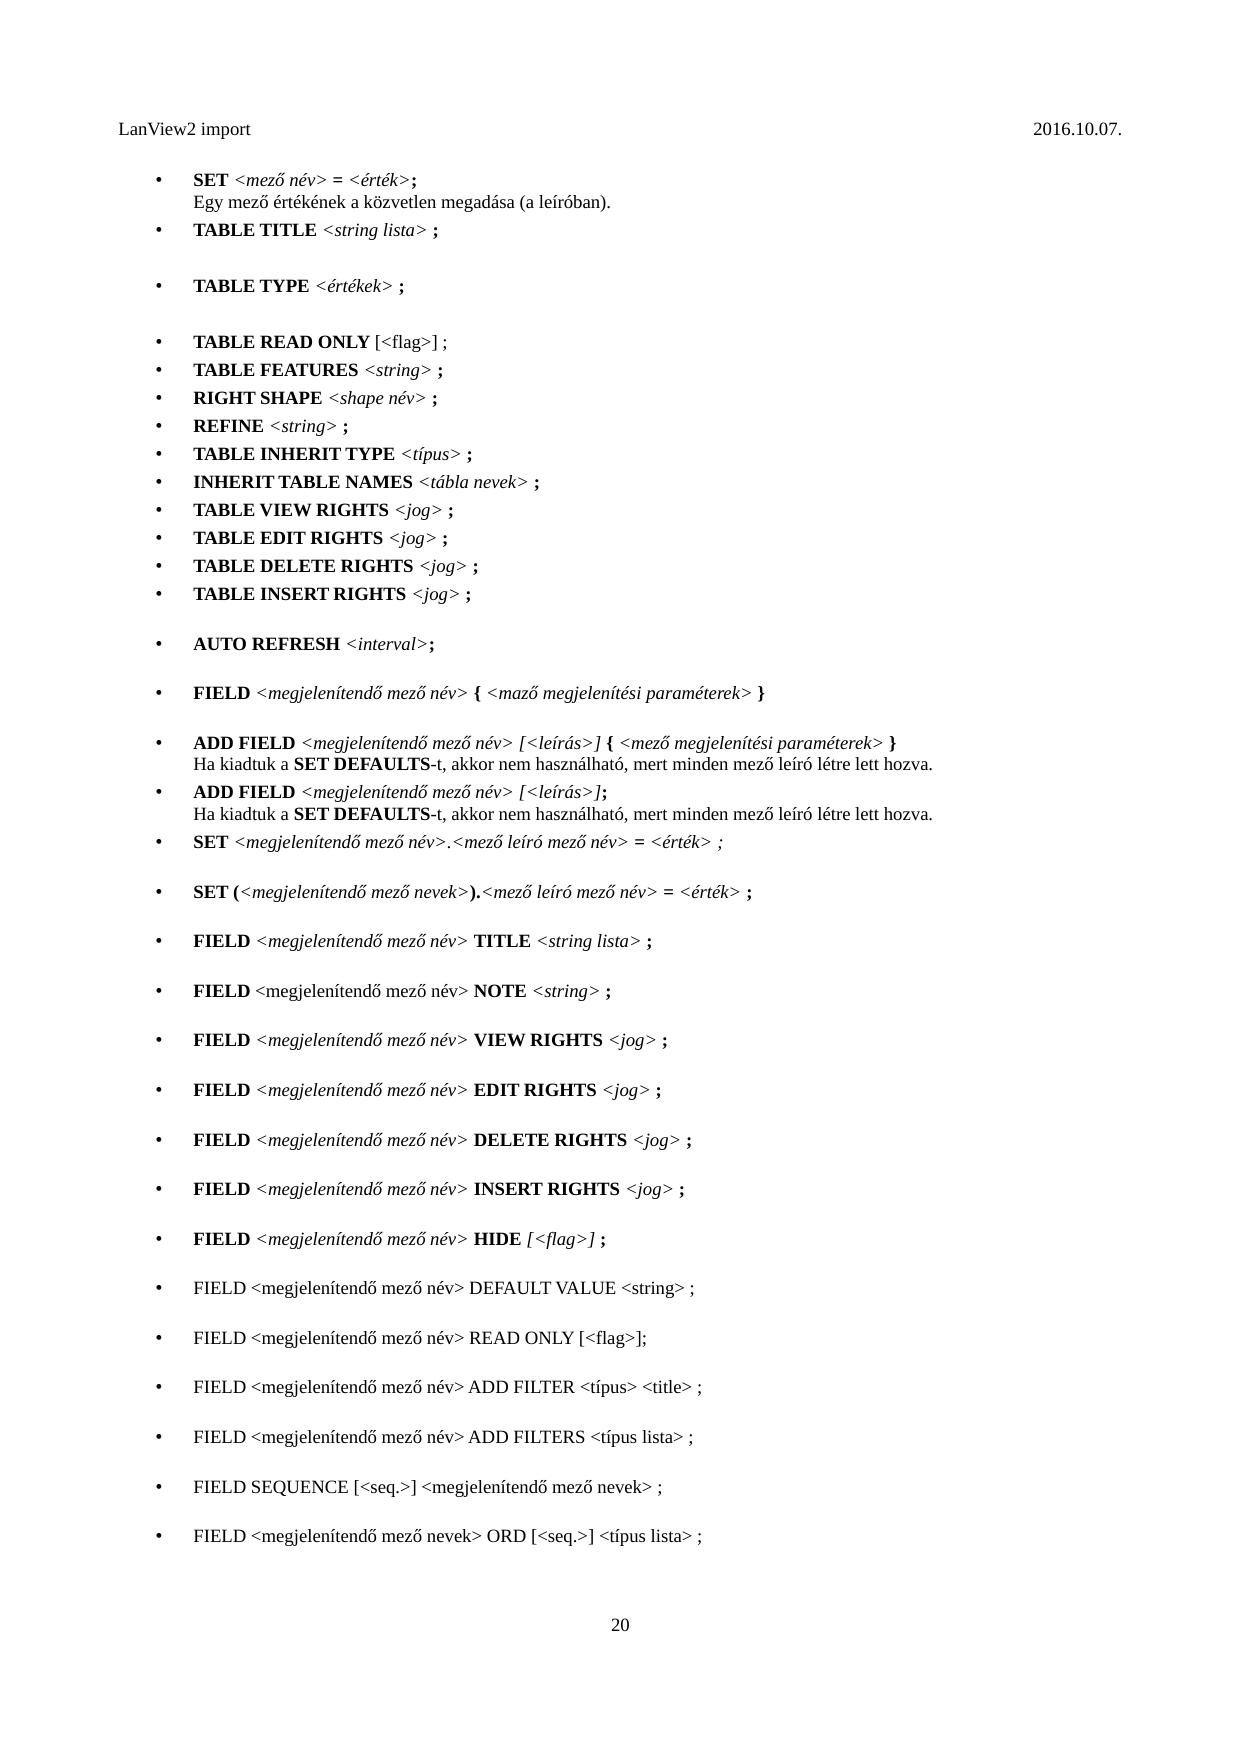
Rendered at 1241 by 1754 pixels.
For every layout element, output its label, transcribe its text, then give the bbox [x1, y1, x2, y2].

list TABLE INSERT RIGHTS <jog> ; [156, 583, 1122, 626]
list TABLE TYPE <értékek> ; [156, 275, 1122, 296]
list TABLE FEATURES <string> ; [156, 359, 1122, 380]
list FIELD <megjelenítendő mező név> TITLE <string lista> ; [156, 930, 1122, 973]
list SET <mező név> = <érték>; Egy mező értékének a közvetlen megadása (a leíróban). [156, 169, 1122, 212]
list TABLE VIEW RIGHTS <jog> ; [156, 499, 1122, 521]
list SET (<megjelenítendő mező nevek>).<mező leíró mező név> = <érték> ; [156, 881, 1122, 924]
list TABLE READ ONLY [<flag>] ; [156, 331, 1122, 352]
list FIELD <megjelenítendő mező név> READ ONLY [<flag>]; [156, 1327, 1122, 1370]
list FIELD <megjelenítendő mező név> { <maző megjelenítési paraméterek> } [156, 682, 1122, 725]
list TABLE DELETE RIGHTS <jog> ; [156, 555, 1122, 577]
list FIELD <megjelenítendő mező név> NOTE <string> ; [156, 980, 1122, 1023]
list TABLE TITLE <string lista> ; [156, 219, 1122, 240]
list AUTO REFRESH <interval>; [156, 633, 1122, 676]
list INHERIT TABLE NAMES <tábla nevek> ; [156, 471, 1122, 492]
list FIELD SEQUENCE [<seq.>] <megjelenítendő mező nevek> ; [156, 1476, 1122, 1519]
list FIELD <megjelenítendő mező név> EDIT RIGHTS <jog> ; [156, 1079, 1122, 1122]
list SET <megjelenítendő mező név>.<mező leíró mező név> = <érték> ; [156, 831, 1122, 874]
list FIELD <megjelenítendő mező név> VIEW RIGHTS <jog> ; [156, 1029, 1122, 1072]
list TABLE INHERIT TYPE <típus> ; [156, 443, 1122, 464]
list FIELD <megjelenítendő mező név> HIDE [<flag>] ; [156, 1228, 1122, 1271]
list ADD FIELD <megjelenítendő mező név> [<leírás>]; Ha kiadtuk a SET DEFAULTS-t, akkor nem használható, mert minden mező leíró létre lett hozva. [156, 781, 1122, 824]
list FIELD <megjelenítendő mező név> ADD FILTERS <típus lista> ; [156, 1426, 1122, 1469]
list RIGHT SHAPE <shape név> ; [156, 387, 1122, 408]
list FIELD <megjelenítendő mező név> ADD FILTER <típus> <title> ; [156, 1376, 1122, 1419]
list REFINE <string> ; [156, 415, 1122, 436]
list ADD FIELD <megjelenítendő mező név> [<leírás>] { <mező megjelenítési paraméterek> } Ha kiadtuk a SET DEFAULTS-t, akkor nem használható, mert minden mező leíró létre lett hozva. [156, 732, 1122, 775]
list FIELD <megjelenítendő mező név> DELETE RIGHTS <jog> ; [156, 1128, 1122, 1172]
list FIELD <megjelenítendő mező név> DEFAULT VALUE <string> ; [156, 1277, 1122, 1320]
list TABLE EDIT RIGHTS <jog> ; [156, 527, 1122, 548]
list FIELD <megjelenítendő mező név> INSERT RIGHTS <jog> ; [156, 1178, 1122, 1221]
list FIELD <megjelenítendő mező nevek> ORD [<seq.>] <típus lista> ; [156, 1525, 1122, 1568]
